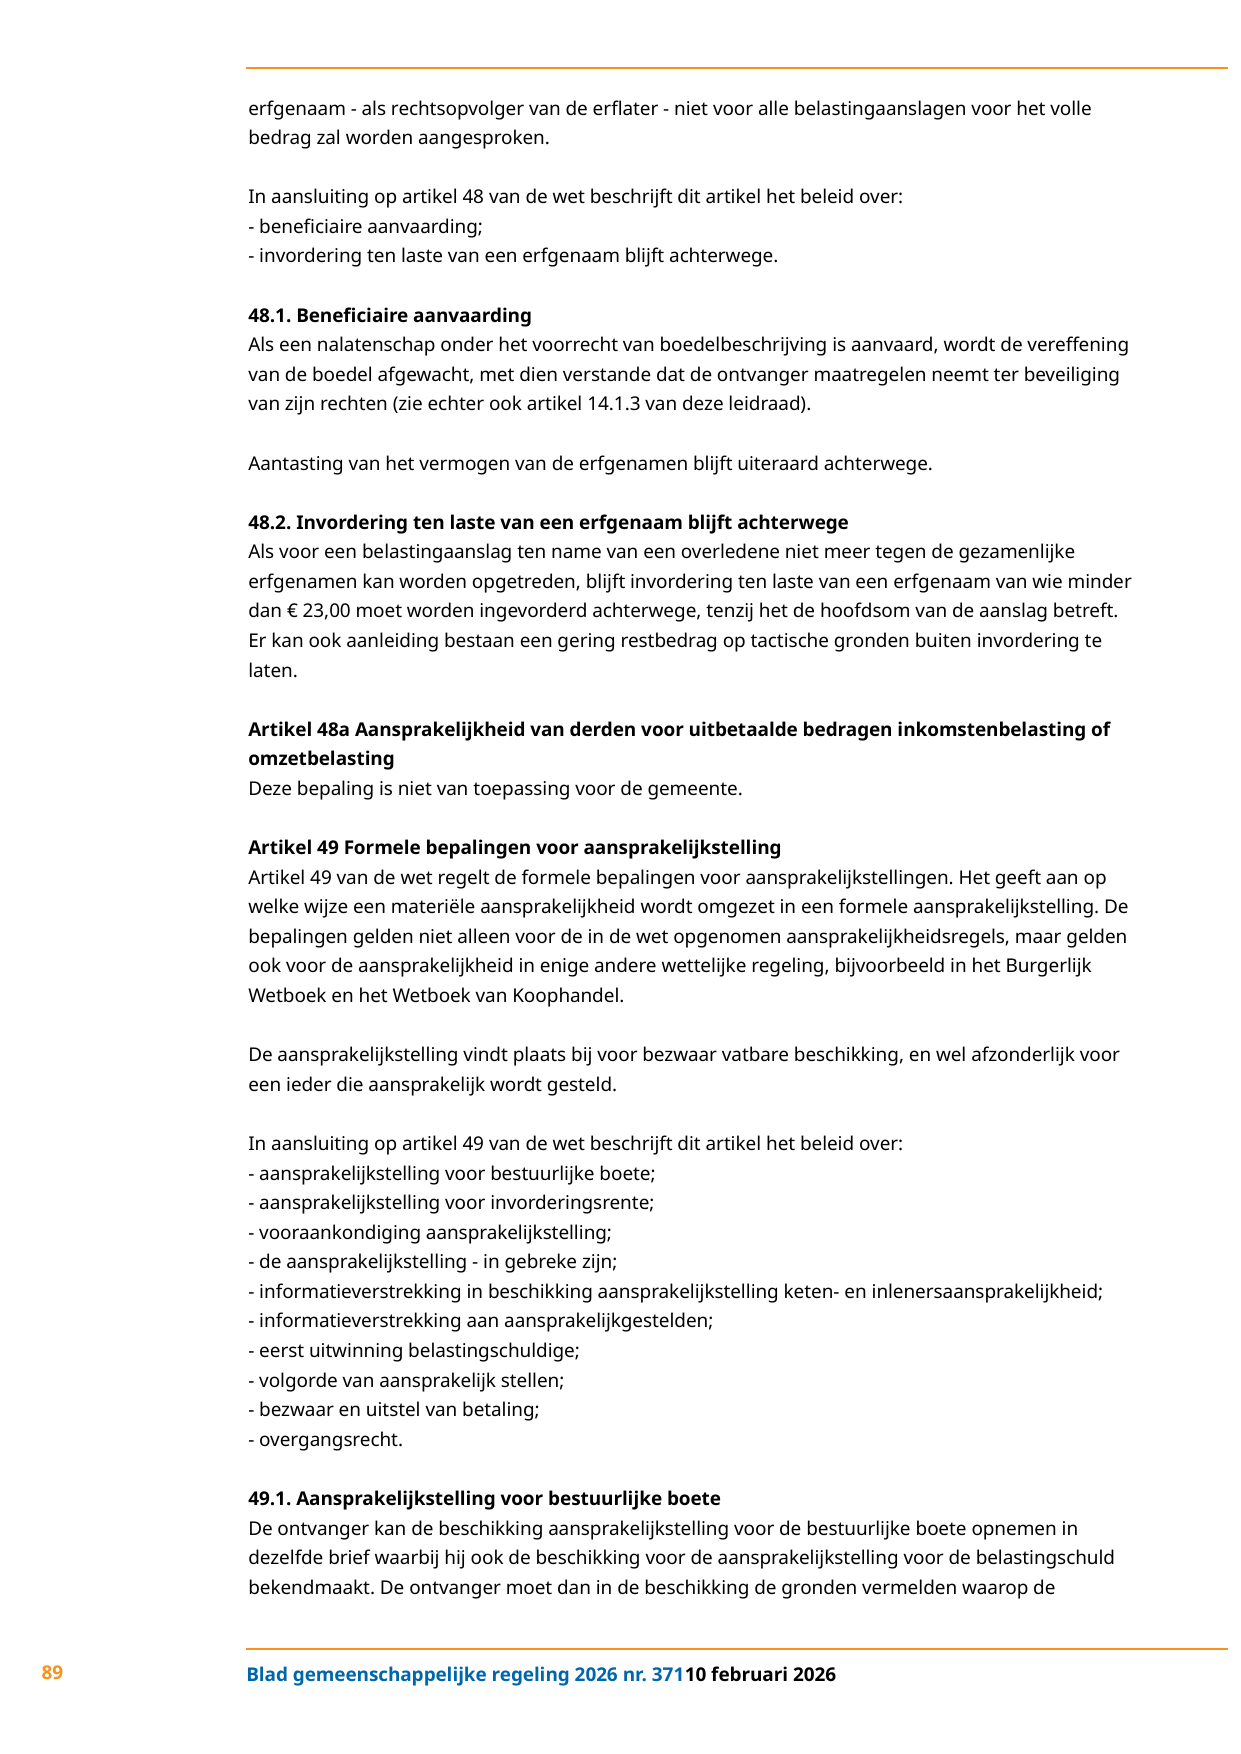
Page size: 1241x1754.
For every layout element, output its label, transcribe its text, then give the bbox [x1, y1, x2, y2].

text - aansprakelijkstelling voor invorderingsrente; [248, 1189, 1152, 1215]
text Aantasting van het vermogen van de erfgenamen blijft uiteraard achterwege. [248, 450, 1152, 476]
text erfgenaam - als rechtsopvolger van de erflater - niet voor alle belastingaanslagen voor het volle bedrag zal worden aangesproken. [248, 95, 1152, 150]
text In aansluiting op artikel 48 van de wet beschrijft dit artikel het beleid over: [248, 183, 1152, 209]
text - invordering ten laste van een erfgenaam blijft achterwege. [248, 243, 1152, 268]
text - de aansprakelijkstelling - in gebreke zijn; [248, 1248, 1152, 1274]
text Artikel 49 van de wet regelt de formele bepalingen voor aansprakelijkstellingen. Het geeft aan op welke wijze een materiële aansprakelijkheid wordt omgezet in een formele aansprakelijkstelling. De bepalingen gelden niet alleen voor de in de wet opgenomen aansprakelijkheidsregels, maar gelden ook voor de aansprakelijkheid in enige andere wettelijke regeling, bijvoorbeeld in het Burgerlijk Wetboek en het Wetboek van Koophandel. [248, 864, 1152, 1008]
text 48.2. Invordering ten laste van een erfgenaam blijft achterwege [248, 509, 1152, 535]
text - informatieverstrekking aan aansprakelijkgestelden; [248, 1308, 1152, 1333]
text Als een nalatenschap onder het voorrecht van boedelbeschrijving is aanvaard, wordt de vereffening van de boedel afgewacht, met dien verstande dat de ontvanger maatregelen neemt ter beveiliging van zijn rechten (zie echter ook artikel 14.1.3 van deze leidraad). [248, 331, 1152, 416]
text - informatieverstrekking in beschikking aansprakelijkstelling keten- en inlenersaansprakelijkheid; [248, 1278, 1152, 1304]
text De aansprakelijkstelling vindt plaats bij voor bezwaar vatbare beschikking, en wel afzonderlijk voor een ieder die aansprakelijk wordt gesteld. [248, 1041, 1152, 1097]
text - beneficiaire aanvaarding; [248, 213, 1152, 239]
text - eerst uitwinning belastingschuldige; [248, 1337, 1152, 1363]
text Artikel 49 Formele bepalingen voor aansprakelijkstelling [248, 834, 1152, 860]
text - volgorde van aansprakelijk stellen; [248, 1367, 1152, 1393]
text - vooraankondiging aansprakelijkstelling; [248, 1219, 1152, 1245]
text - bezwaar en uitstel van betaling; [248, 1396, 1152, 1422]
text - overgangsrecht. [248, 1426, 1152, 1452]
text Deze bepaling is niet van toepassing voor de gemeente. [248, 775, 1152, 801]
text - aansprakelijkstelling voor bestuurlijke boete; [248, 1160, 1152, 1186]
text Er kan ook aanleiding bestaan een gering restbedrag op tactische gronden buiten invordering te laten. [248, 627, 1152, 683]
text De ontvanger kan de beschikking aansprakelijkstelling voor de bestuurlijke boete opnemen in dezelfde brief waarbij hij ook de beschikking voor de aansprakelijkstelling voor de belastingschuld bekendmaakt. De ontvanger moet dan in de beschikking de gronden vermelden waarop de [248, 1515, 1152, 1600]
text 49.1. Aansprakelijkstelling voor bestuurlijke boete [248, 1485, 1152, 1511]
text 48.1. Beneficiaire aanvaarding [248, 302, 1152, 328]
text In aansluiting op artikel 49 van de wet beschrijft dit artikel het beleid over: [248, 1130, 1152, 1156]
text Artikel 48a Aansprakelijkheid van derden voor uitbetaalde bedragen inkomstenbelasting of omzetbelasting [248, 716, 1152, 771]
text Als voor een belastingaanslag ten name van een overledene niet meer tegen de gezamenlijke erfgenamen kan worden opgetreden, blijft invordering ten laste van een erfgenaam van wie minder dan € 23,00 moet worden ingevorderd achterwege, tenzij het de hoofdsom van de aanslag betreft. [248, 538, 1152, 623]
picture [41, 47, 231, 172]
